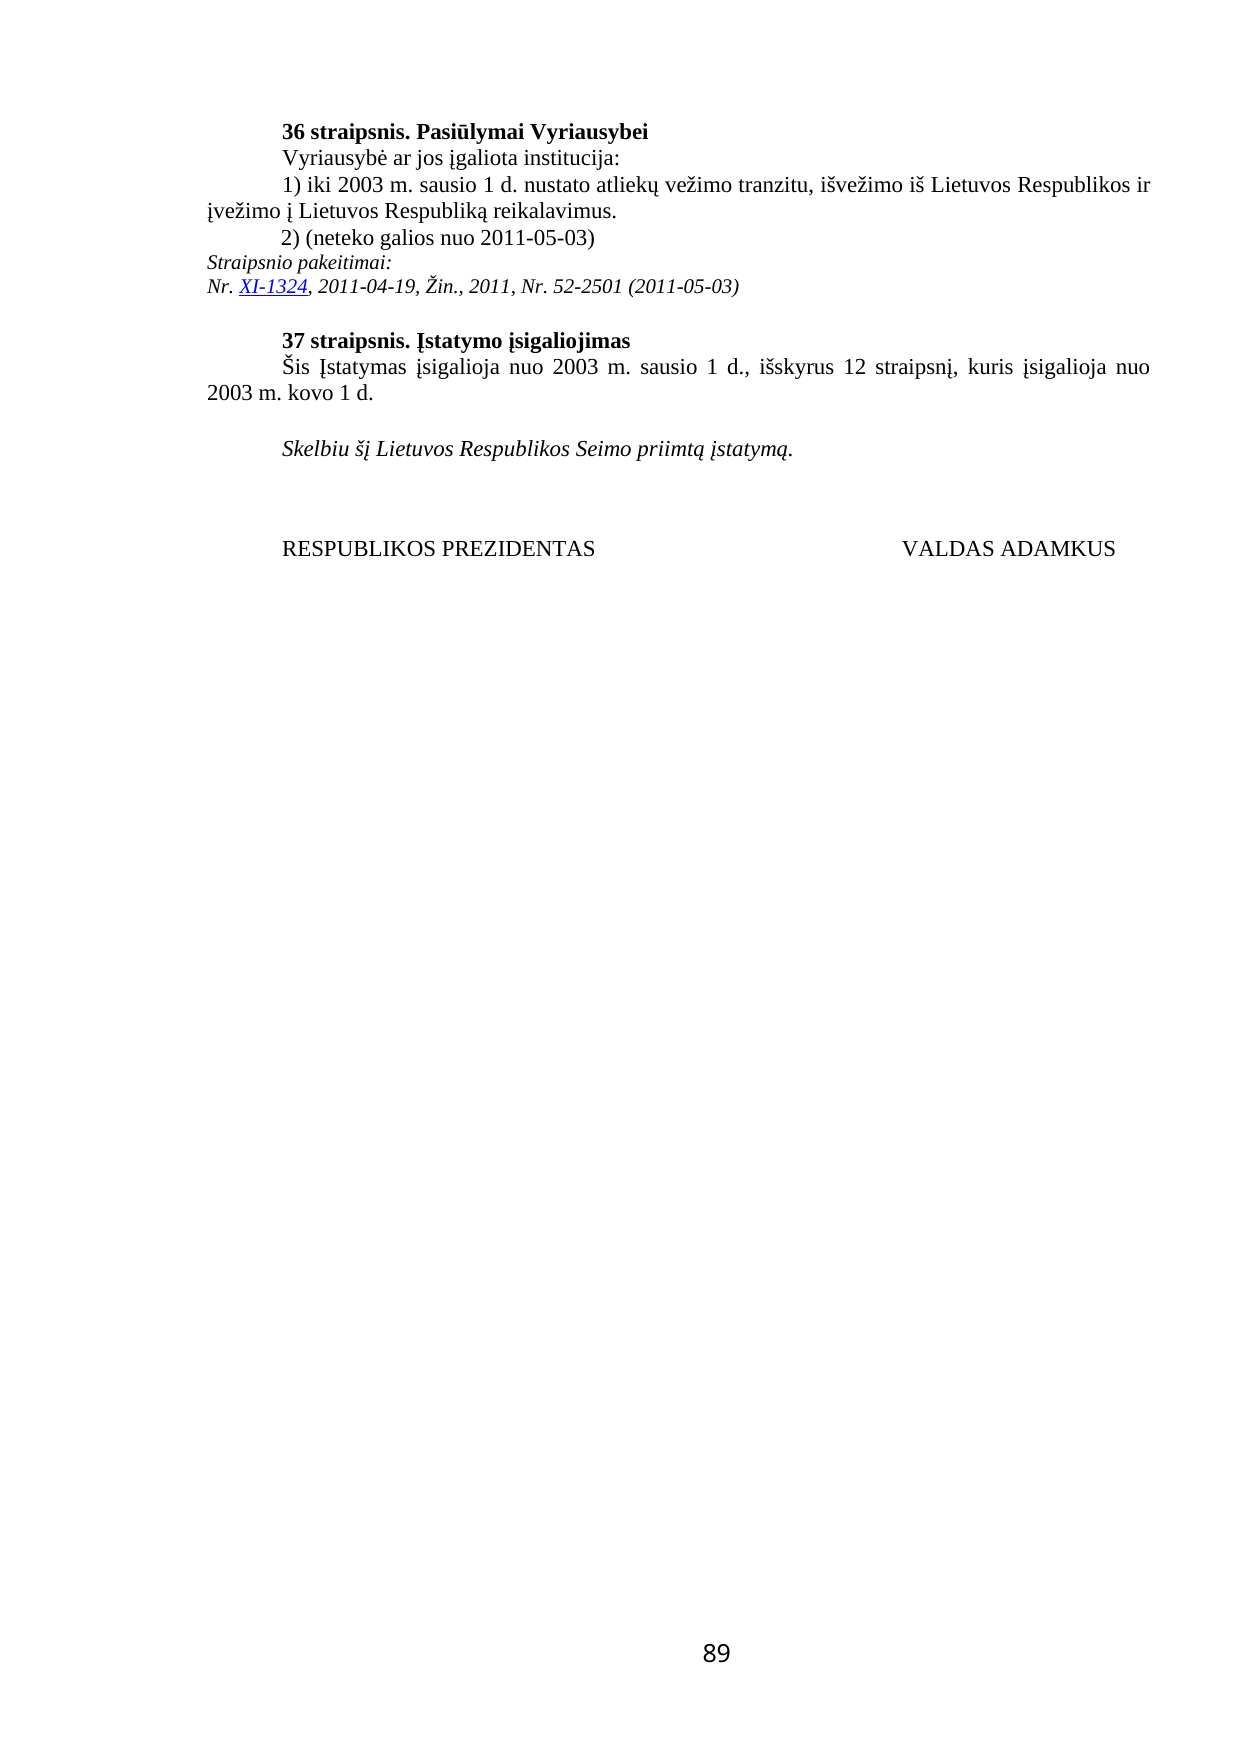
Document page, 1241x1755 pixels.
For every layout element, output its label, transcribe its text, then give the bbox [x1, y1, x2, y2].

text Skelbiu šį Lietuvos Respublikos Seimo priimtą įstatymą. [207, 434, 1152, 461]
text 37 straipsnis. Įstatymo įsigaliojimas [207, 327, 1152, 353]
text Nr. XI-1324, 2011-04-19, Žin., 2011, Nr. 52-2501 (2011-05-03) [207, 274, 1152, 298]
text 1) iki 2003 m. sausio 1 d. nustato atliekų vežimo tranzitu, išvežimo iš Lietuvos Respublikos ir įvežimo į Lietuvos Respubliką reikalavimus. [207, 171, 1152, 223]
text RESPUBLIKOS PREZIDENTAS VALDAS ADAMKUS [207, 535, 1152, 562]
text 2) (neteko galios nuo 2011-05-03) [207, 223, 1152, 250]
text Šis Įstatymas įsigalioja nuo 2003 m. sausio 1 d., išskyrus 12 straipsnį, kuris įsigalioja nuo 2003 m. kovo 1 d. [207, 353, 1152, 406]
text 36 straipsnis. Pasiūlymai Vyriausybei [207, 118, 1152, 144]
text Vyriausybė ar jos įgaliota institucija: [207, 144, 1152, 171]
text Straipsnio pakeitimai: [207, 250, 1152, 274]
